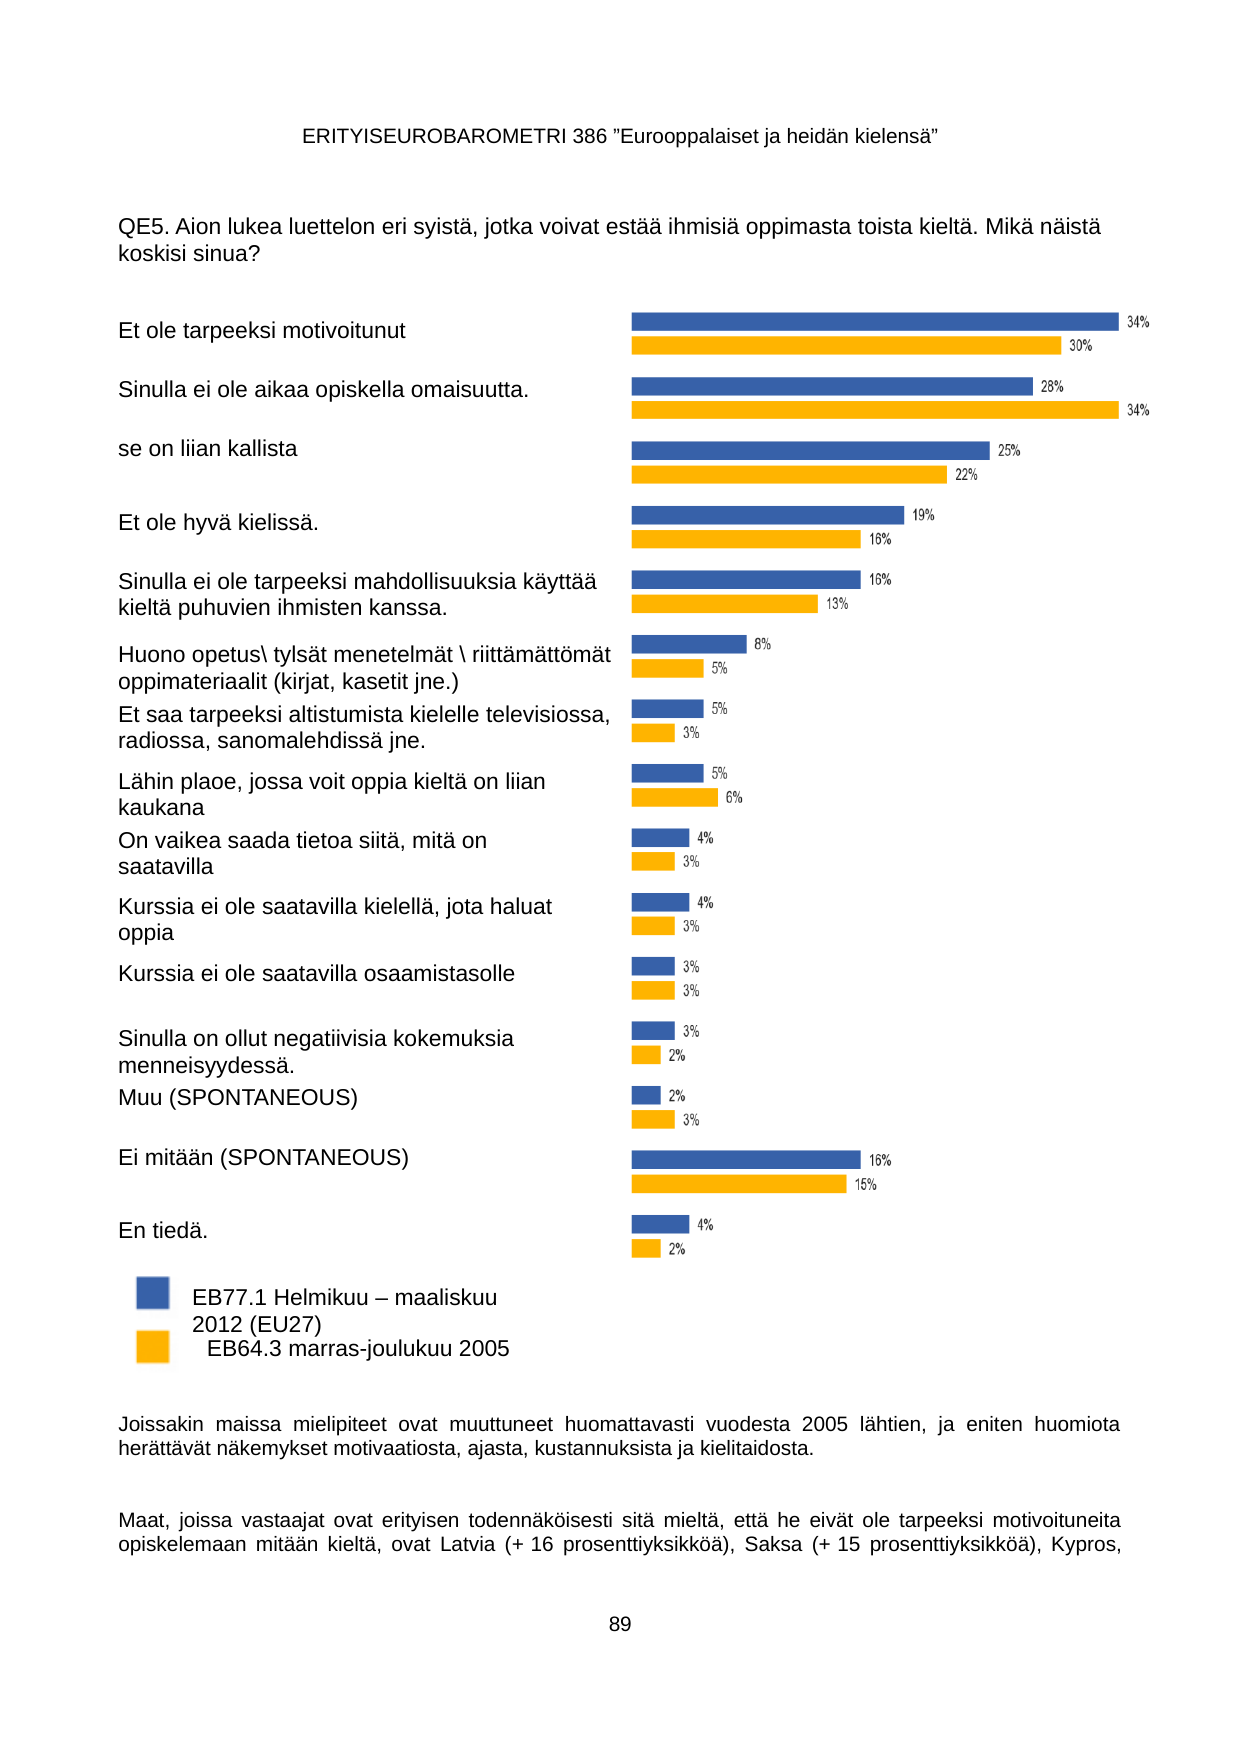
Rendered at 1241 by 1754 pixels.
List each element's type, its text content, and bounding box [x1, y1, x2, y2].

picture [118, 1276, 183, 1377]
text Joissakin maissa mielipiteet ovat muuttuneet huomattavasti vuodesta 2005 lähtien, ja eniten huomiota herättävät näkemykset motivaatiosta, ajasta, kustannuksista ja kielitaidosta. [118, 1412, 1122, 1460]
text Maat, joissa vastaajat ovat erityisen todennäköisesti sitä mieltä, että he eivät ole tarpeeksi motivoituneita opiskelemaan mitään kieltä, ovat Latvia (+ 16 prosenttiyksikköä), Saksa (+ 15 prosenttiyksikköä), Kypros, [118, 1508, 1122, 1556]
picture [626, 301, 1183, 1262]
